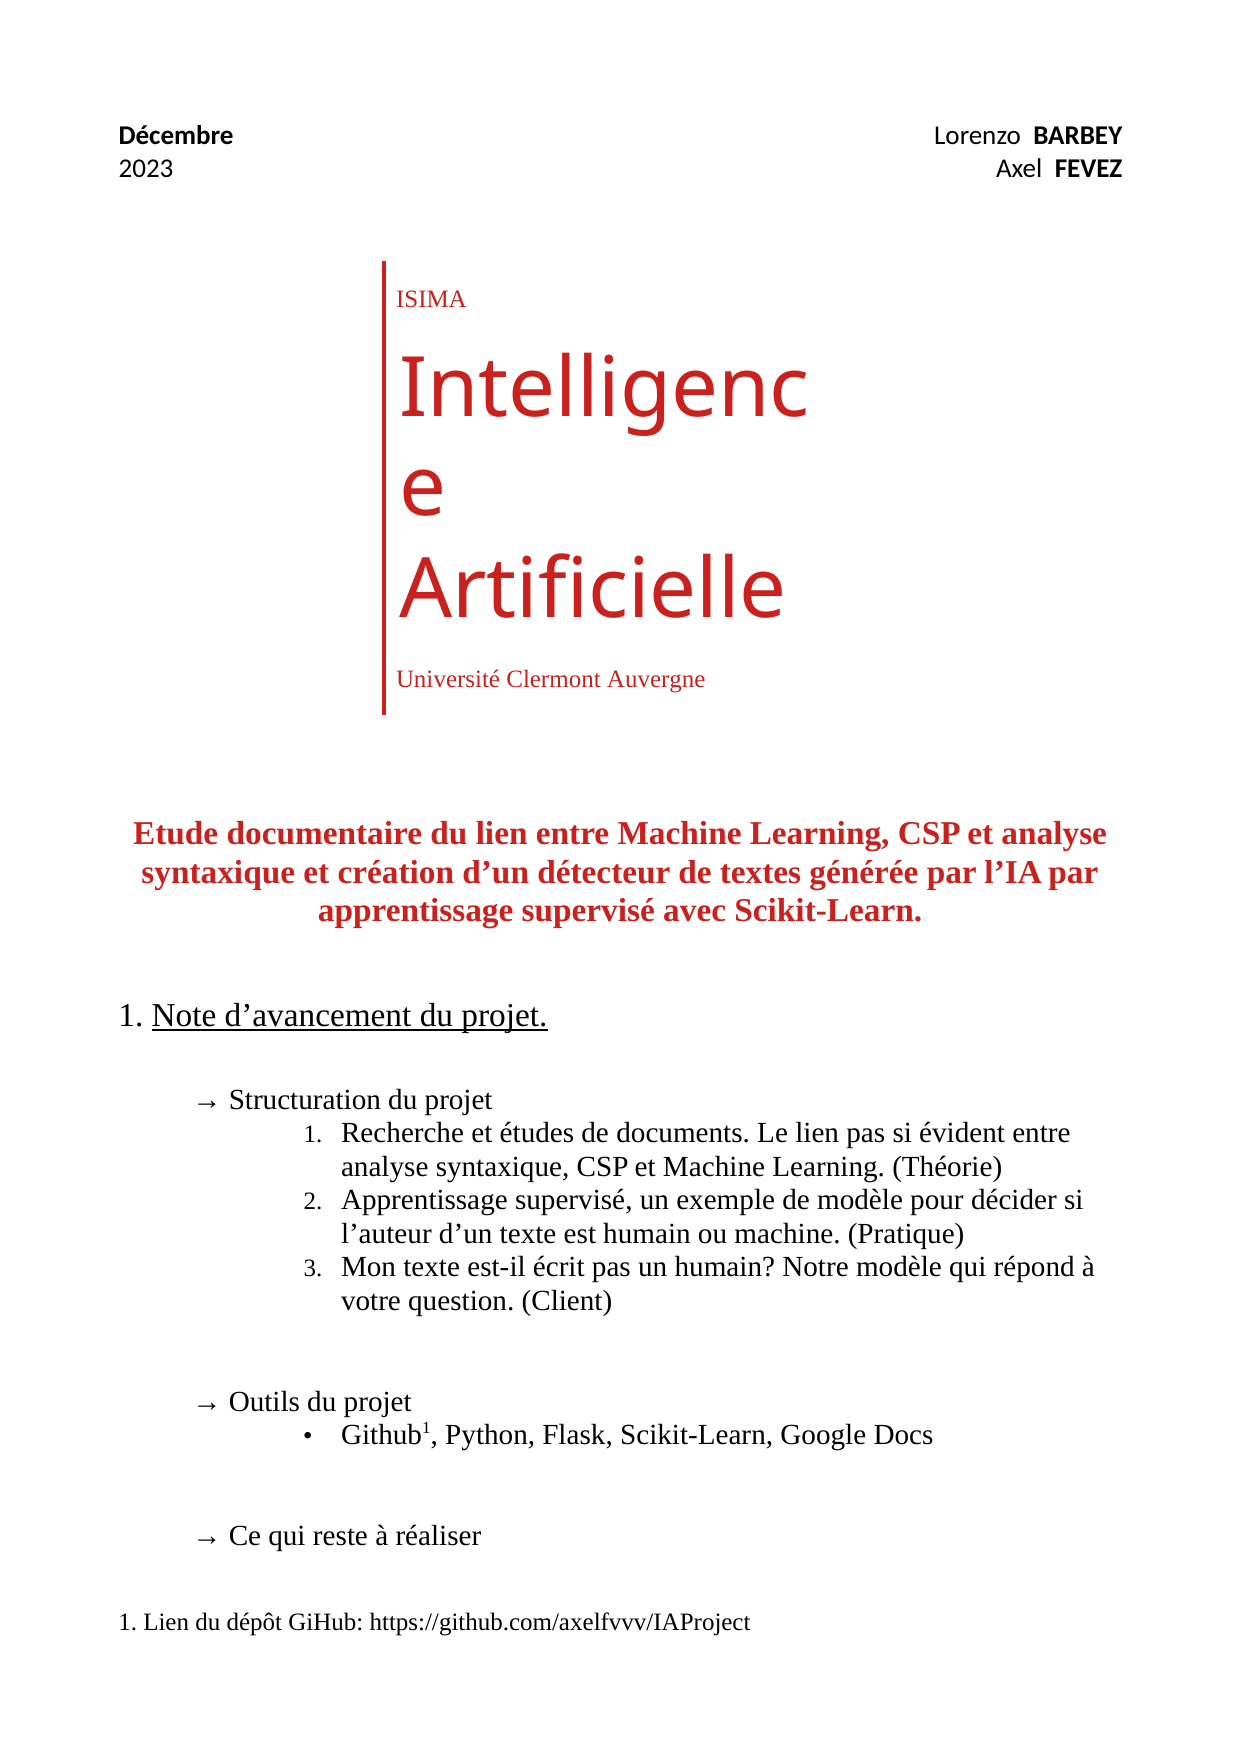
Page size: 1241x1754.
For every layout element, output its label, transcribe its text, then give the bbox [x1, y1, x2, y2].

table_header ISIMA [386, 261, 856, 335]
list Mon texte est-il écrit pas un humain? Notre modèle qui répond à votre question. (Client) [303, 1249, 1122, 1317]
table_cell Intelligence Artificielle [386, 335, 856, 642]
list Recherche et études de documents. Le lien pas si évident entre analyse syntaxique, CSP et Machine Learning. (Théorie) [303, 1115, 1122, 1182]
text → Outils du projet [118, 1384, 1122, 1417]
list Apprentissage supervisé, un exemple de modèle pour décider si l’auteur d’un texte est humain ou machine. (Pratique) [303, 1182, 1122, 1249]
list Github1, Python, Flask, Scikit-Learn, Google Docs [303, 1417, 1122, 1451]
text 1. Note d’avancement du projet. [118, 996, 1122, 1034]
text Etude documentaire du lien entre Machine Learning, CSP et analyse syntaxique et création d’un détecteur de textes générée par l’IA par apprentissage supervisé avec Scikit-Learn. [118, 813, 1122, 928]
table_cell Université Clermont Auvergne [386, 642, 856, 715]
text → Ce qui reste à réaliser [118, 1518, 1122, 1551]
text → Structuration du projet [118, 1082, 1122, 1115]
